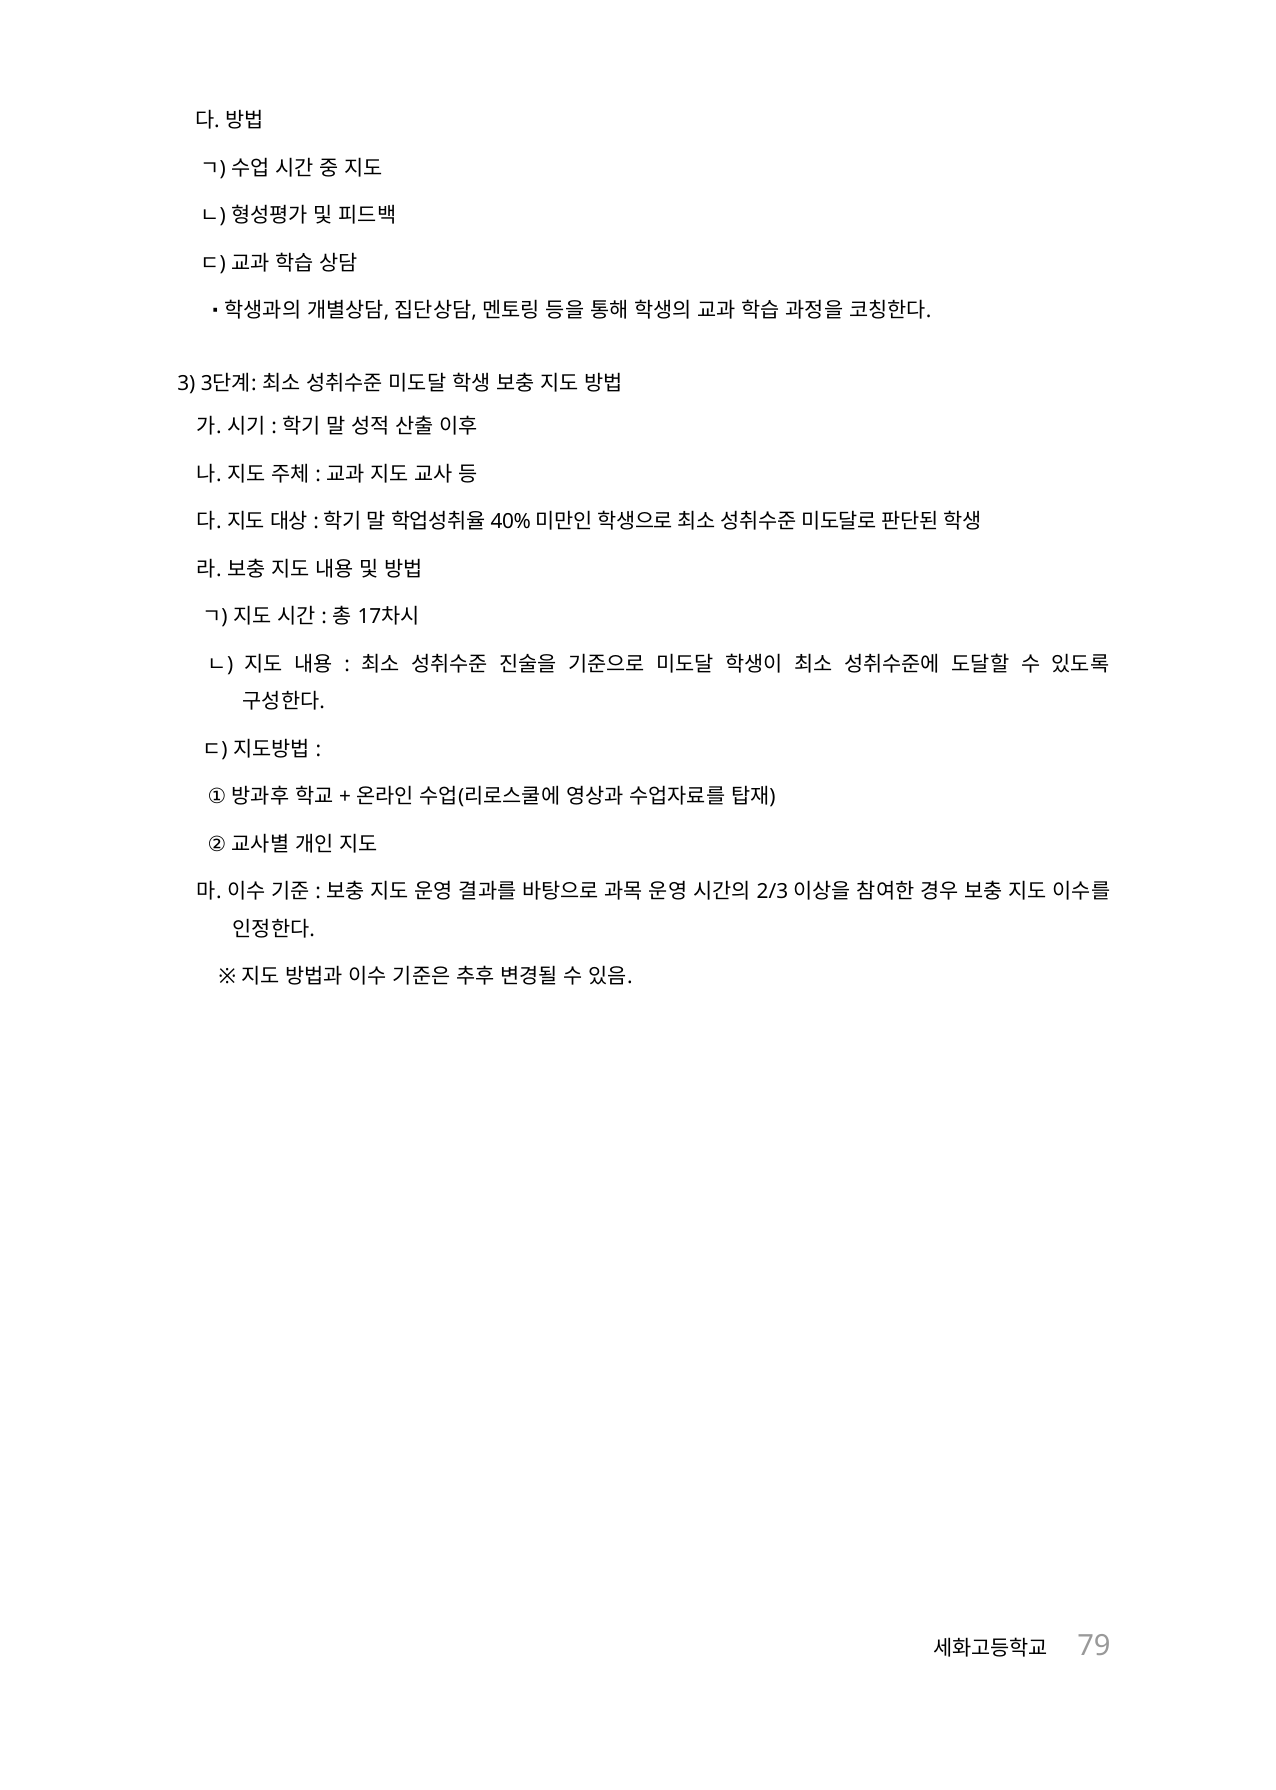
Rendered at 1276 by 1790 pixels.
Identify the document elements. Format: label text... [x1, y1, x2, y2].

subtitle 라. 보충 지도 내용 및 방법 [197, 552, 1110, 582]
subtitle 다. 방법 [195, 103, 1110, 134]
subtitle ㄱ) 수업 시간 중 지도 [195, 151, 1110, 181]
subtitle 가. 시기 : 학기 말 성적 산출 이후 [197, 409, 1110, 439]
subtitle ∙ 학생과의 개별상담, 집단상담, 멘토링 등을 통해 학생의 교과 학습 과정을 코칭한다. [195, 294, 1110, 324]
subtitle ㄷ) 지도방법 : [197, 732, 1110, 762]
subtitle 3) 3단계: 최소 성취수준 미도달 학생 보충 지도 방법 [177, 367, 1110, 397]
subtitle 마. 이수 기준 : 보충 지도 운영 결과를 바탕으로 과목 운영 시간의 2/3 이상을 참여한 경우 보충 지도 이수를 인정한다. [197, 875, 1110, 942]
subtitle 나. 지도 주체 : 교과 지도 교사 등 [197, 457, 1110, 487]
subtitle ㄴ) 지도 내용 : 최소 성취수준 진술을 기준으로 미도달 학생이 최소 성취수준에 도달할 수 있도록 구성한다. [197, 647, 1110, 715]
subtitle ㄷ) 교과 학습 상담 [195, 246, 1110, 276]
subtitle ㄴ) 형성평가 및 피드백 [195, 198, 1110, 229]
subtitle ㄱ) 지도 시간 : 총 17차시 [197, 599, 1110, 630]
subtitle ※ 지도 방법과 이수 기준은 추후 변경될 수 있음. [197, 959, 1110, 990]
subtitle ② 교사별 개인 지도 [197, 827, 1110, 857]
subtitle ① 방과후 학교 + 온라인 수업(리로스쿨에 영상과 수업자료를 탑재) [197, 779, 1110, 810]
subtitle 다. 지도 대상 : 학기 말 학업성취율 40% 미만인 학생으로 최소 성취수준 미도달로 판단된 학생 [197, 504, 1110, 535]
